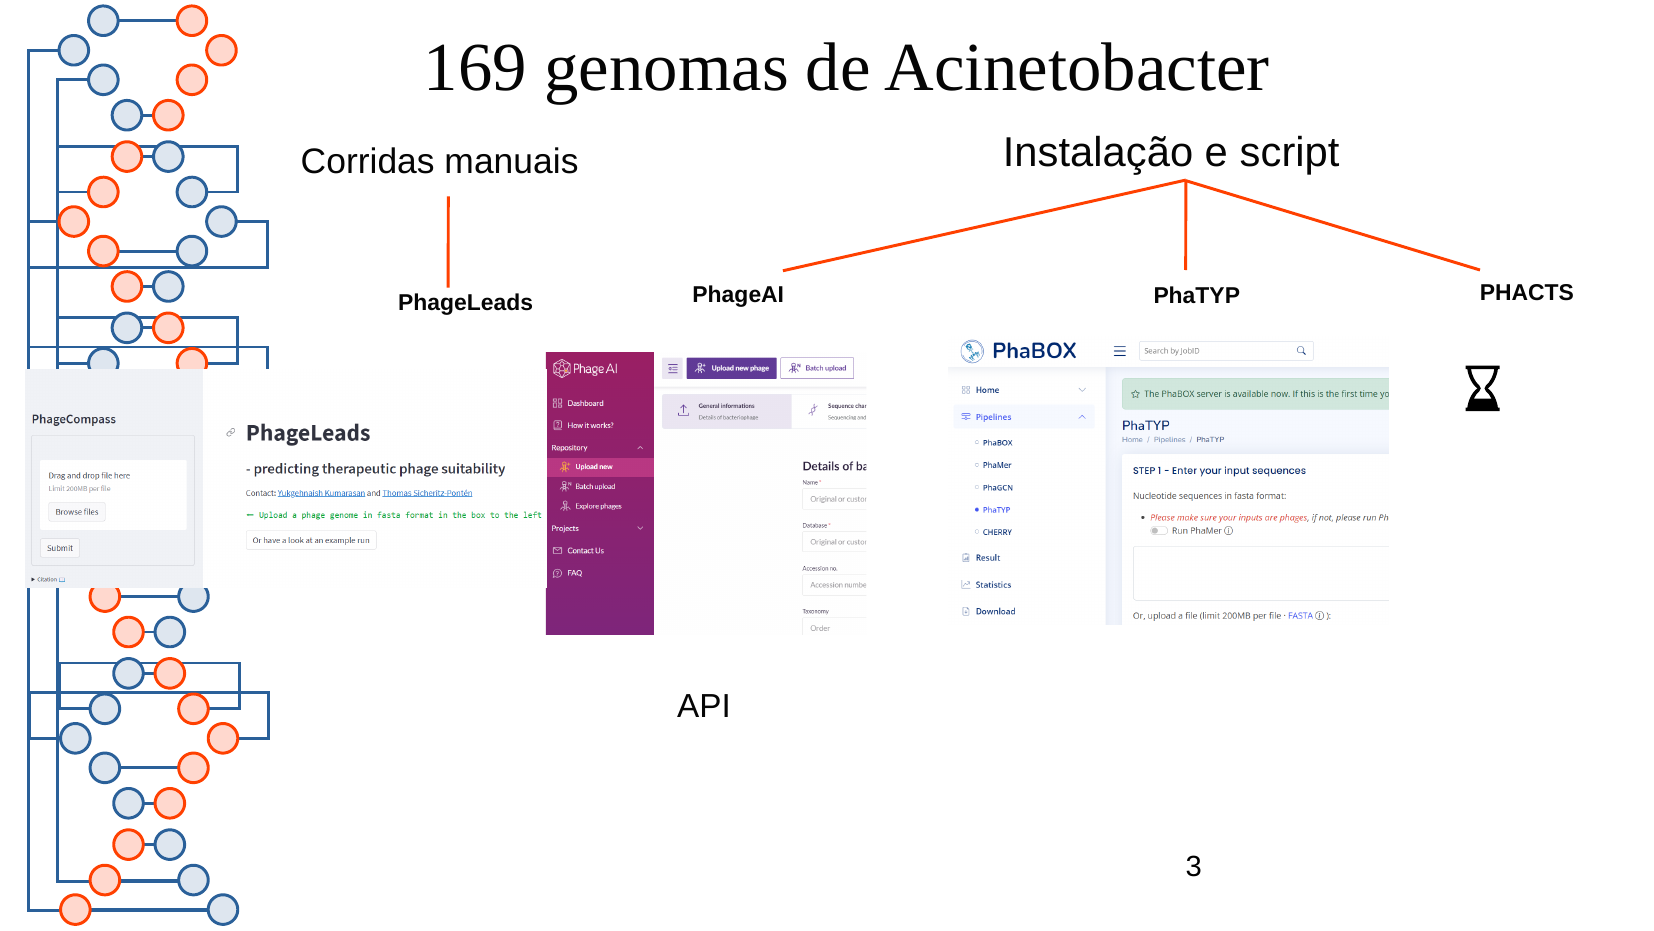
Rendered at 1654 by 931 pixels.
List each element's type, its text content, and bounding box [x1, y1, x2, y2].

list PhageLeads [398, 287, 694, 347]
list API [677, 684, 973, 744]
list PHACTS [1479, 277, 1654, 337]
title 169 genomas de Acinetobacter [182, 0, 1512, 140]
list PhaTYP [1049, 280, 1345, 336]
picture [25, 352, 867, 635]
list Instalação e script [1002, 134, 1378, 177]
list PhageAI [590, 279, 886, 398]
text_box [1185, 847, 1571, 912]
list Corridas manuais [300, 146, 596, 206]
picture [948, 336, 1389, 625]
picture [1453, 360, 1512, 416]
